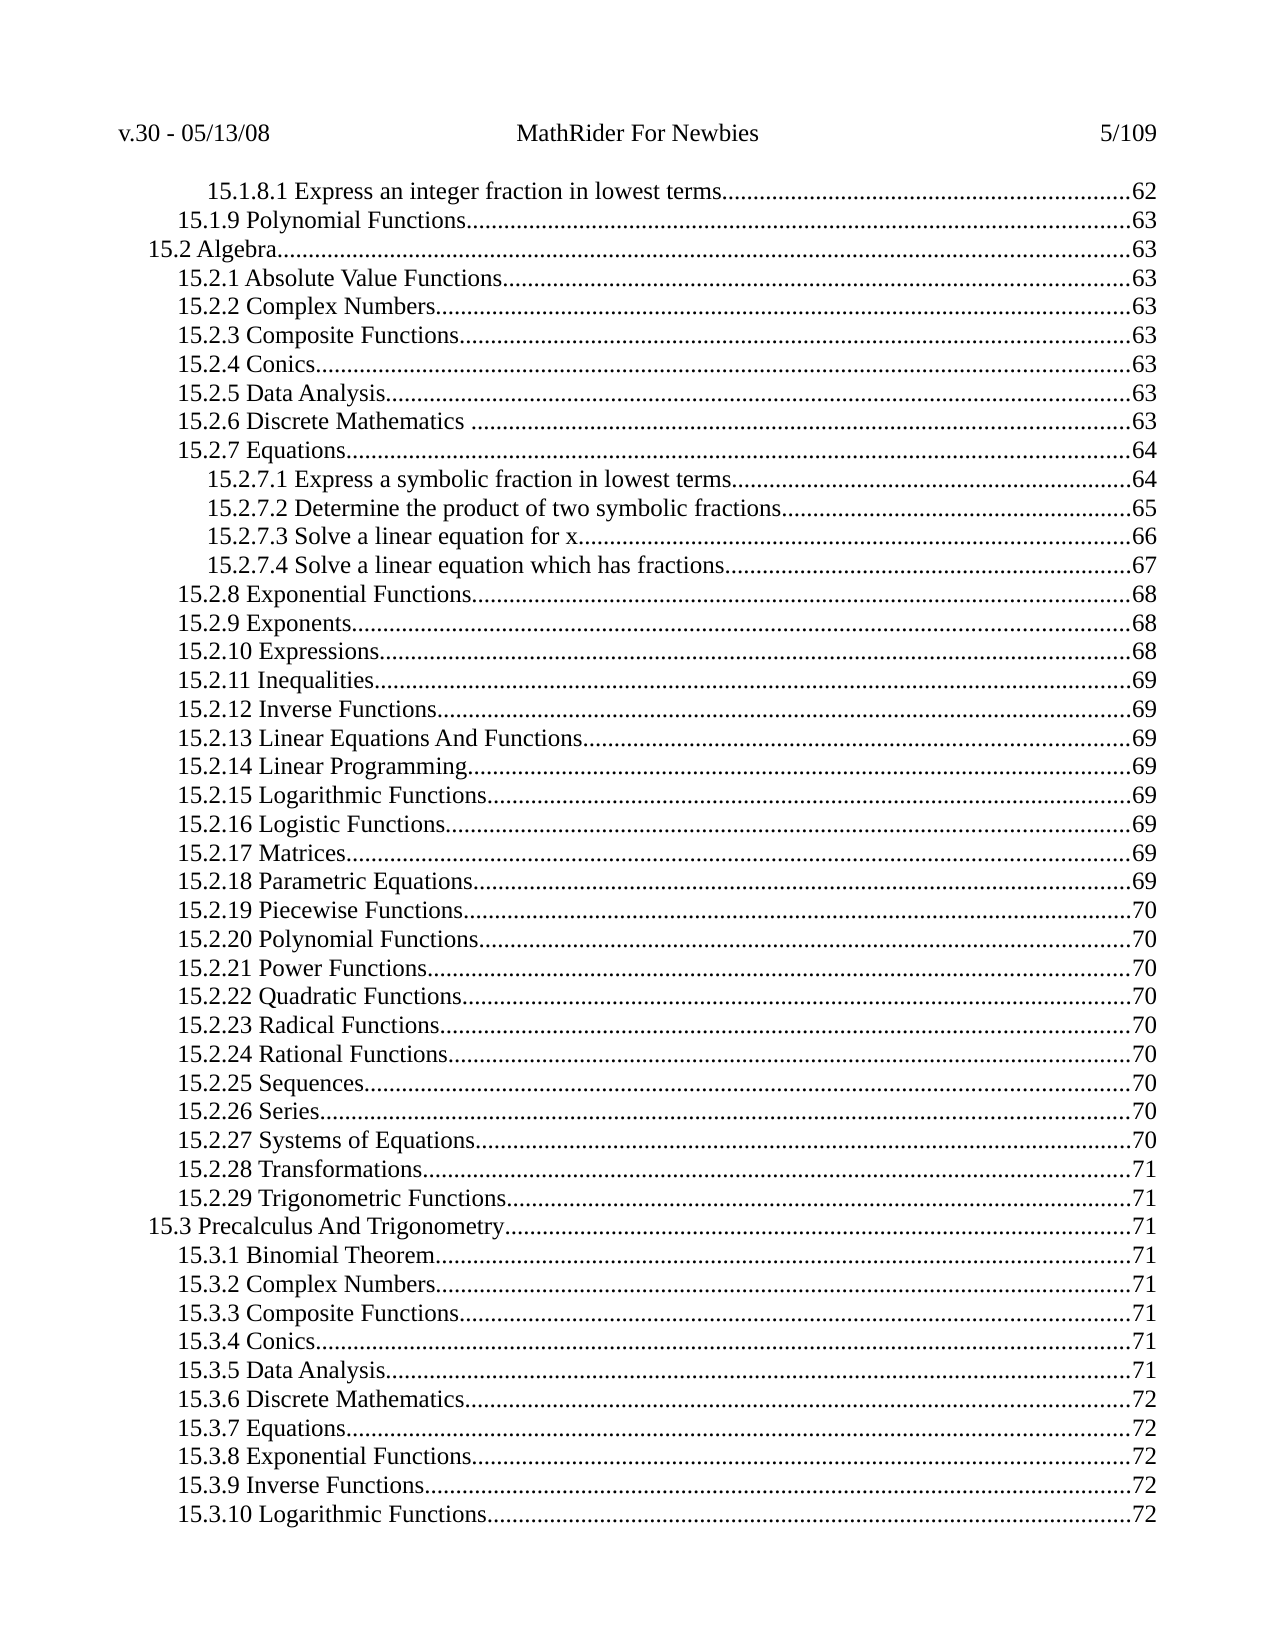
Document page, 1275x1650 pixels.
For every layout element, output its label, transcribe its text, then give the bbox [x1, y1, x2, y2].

text 15.2.9 Exponents 68 [177, 608, 1157, 636]
text 15.2.25 Sequences 70 [177, 1068, 1157, 1096]
text 15.2 Algebra 63 [148, 234, 1157, 263]
text 15.2.20 Polynomial Functions 70 [177, 924, 1157, 953]
text 15.2.21 Power Functions 70 [177, 953, 1157, 981]
text 15.2.16 Logistic Functions 69 [177, 809, 1157, 838]
text 15.2.17 Matrices 69 [177, 838, 1157, 866]
text 15.2.11 Inequalities 69 [177, 665, 1157, 694]
text 15.2.5 Data Analysis 63 [177, 378, 1157, 406]
text 15.2.18 Parametric Equations 69 [177, 866, 1157, 895]
text 15.3.9 Inverse Functions 72 [177, 1470, 1157, 1499]
text 15.2.14 Linear Programming 69 [177, 751, 1157, 780]
text 15.1.9 Polynomial Functions 63 [177, 205, 1157, 234]
text 15.3.1 Binomial Theorem 71 [177, 1240, 1157, 1269]
text 15.3 Precalculus And Trigonometry 71 [148, 1211, 1157, 1240]
text 15.2.6 Discrete Mathematics 63 [177, 406, 1157, 435]
text 15.2.7 Equations 64 [177, 435, 1157, 464]
text 15.2.4 Conics 63 [177, 349, 1157, 378]
text 15.2.29 Trigonometric Functions 71 [177, 1183, 1157, 1211]
text 15.2.7.3 Solve a linear equation for x 66 [207, 521, 1157, 550]
text 15.2.28 Transformations 71 [177, 1154, 1157, 1183]
text 15.3.8 Exponential Functions 72 [177, 1441, 1157, 1470]
text 15.2.12 Inverse Functions 69 [177, 694, 1157, 723]
text 15.2.2 Complex Numbers 63 [177, 291, 1157, 320]
text 15.2.23 Radical Functions 70 [177, 1010, 1157, 1039]
text 15.2.10 Expressions 68 [177, 636, 1157, 665]
text 15.2.8 Exponential Functions 68 [177, 579, 1157, 608]
text 15.2.15 Logarithmic Functions 69 [177, 780, 1157, 809]
text 15.3.2 Complex Numbers 71 [177, 1269, 1157, 1298]
text 15.2.27 Systems of Equations 70 [177, 1125, 1157, 1154]
text 15.3.3 Composite Functions 71 [177, 1298, 1157, 1326]
text 15.3.7 Equations 72 [177, 1413, 1157, 1441]
text 15.3.5 Data Analysis 71 [177, 1355, 1157, 1384]
text 15.2.1 Absolute Value Functions 63 [177, 263, 1157, 291]
text 15.2.19 Piecewise Functions 70 [177, 895, 1157, 924]
text 15.2.13 Linear Equations And Functions 69 [177, 723, 1157, 751]
text 15.1.8.1 Express an integer fraction in lowest terms 62 [207, 176, 1157, 205]
text 15.2.7.1 Express a symbolic fraction in lowest terms 64 [207, 464, 1157, 493]
text 15.3.6 Discrete Mathematics 72 [177, 1384, 1157, 1413]
text 15.2.26 Series 70 [177, 1096, 1157, 1125]
text 15.2.7.2 Determine the product of two symbolic fractions 65 [207, 493, 1157, 521]
text 15.3.10 Logarithmic Functions 72 [177, 1499, 1157, 1528]
text 15.2.24 Rational Functions 70 [177, 1039, 1157, 1068]
text 15.2.7.4 Solve a linear equation which has fractions 67 [207, 550, 1157, 579]
text 15.2.22 Quadratic Functions 70 [177, 981, 1157, 1010]
text 15.2.3 Composite Functions 63 [177, 320, 1157, 349]
text 15.3.4 Conics 71 [177, 1326, 1157, 1355]
